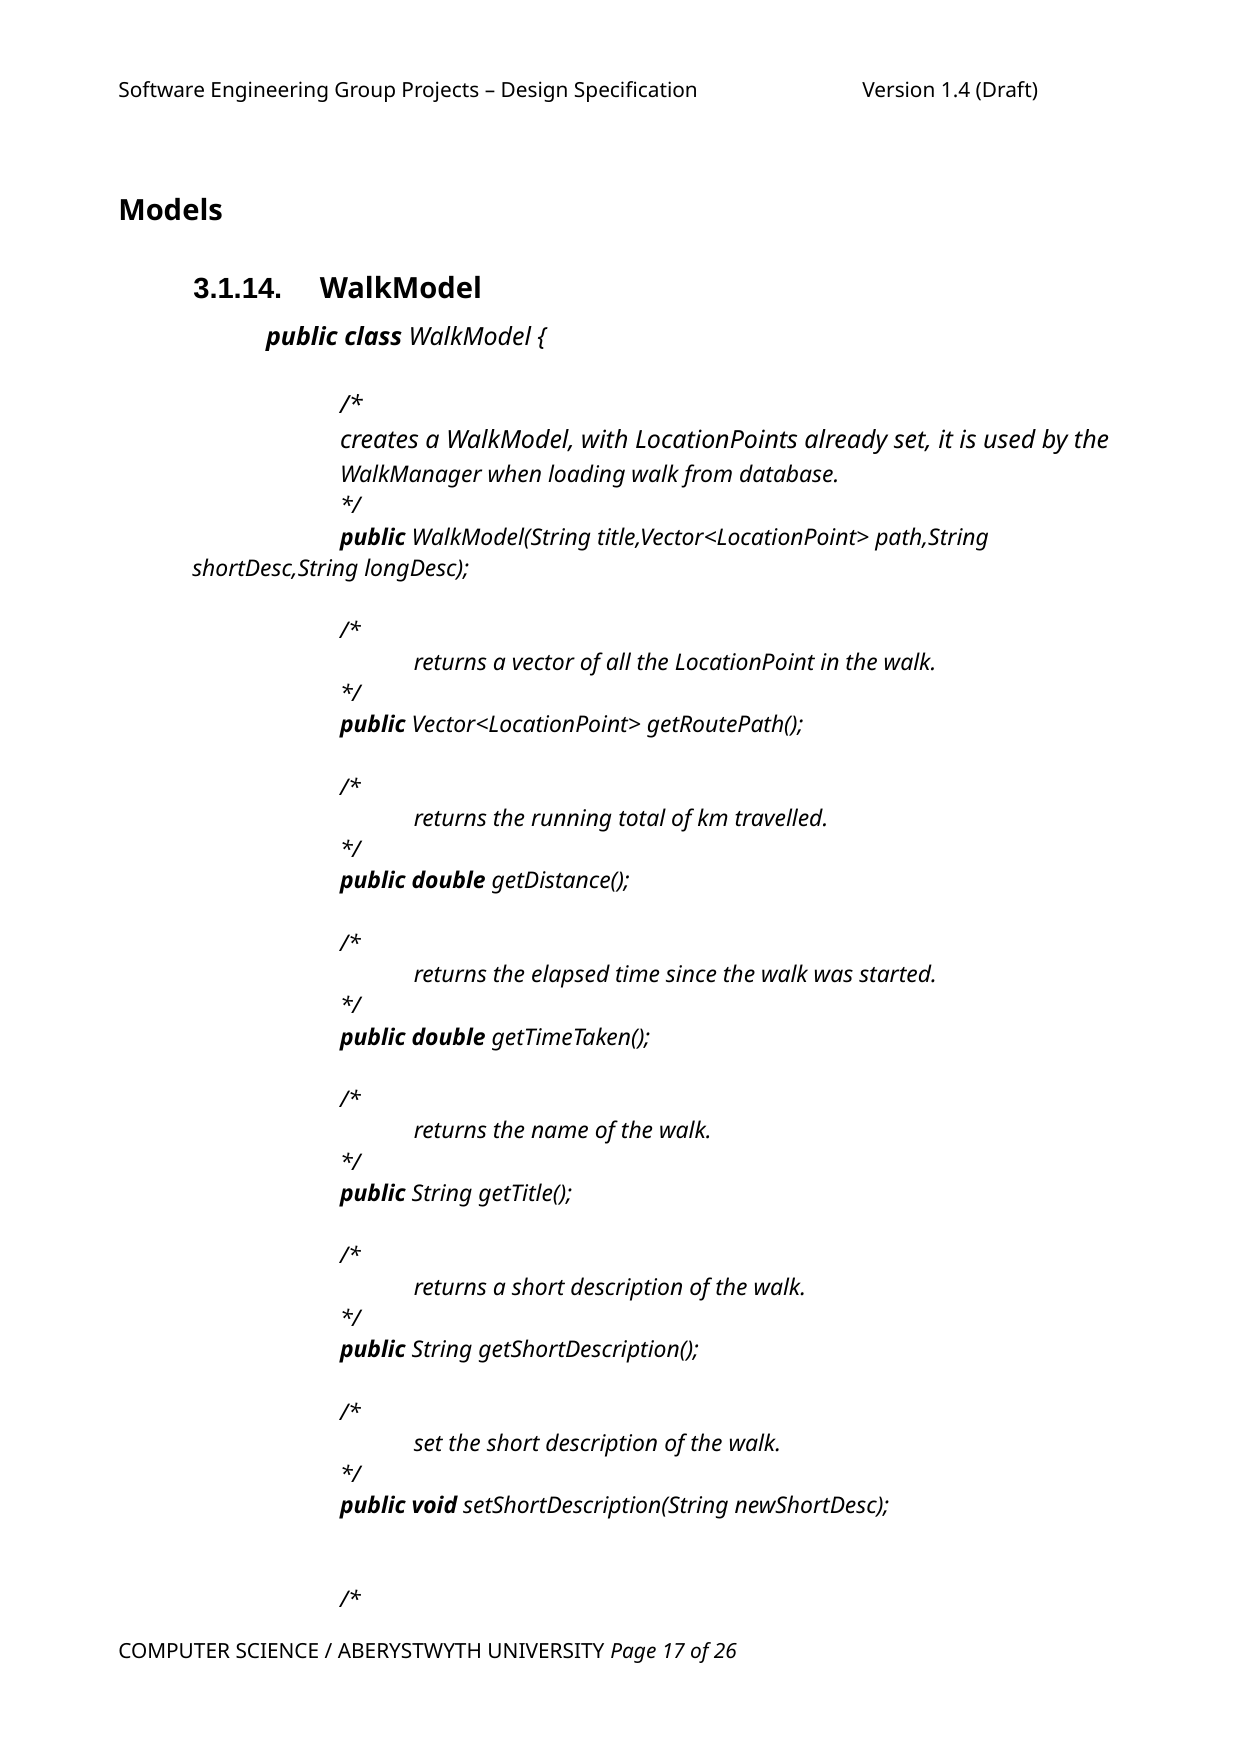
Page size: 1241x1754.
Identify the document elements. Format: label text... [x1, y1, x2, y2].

text */ [118, 833, 1122, 864]
text public Vector<LocationPoint> getRoutePath(); [118, 708, 1122, 739]
text */ [118, 489, 1122, 521]
text public String getTitle(); [118, 1177, 1122, 1208]
subtitle Models [118, 190, 1122, 229]
text returns the elapsed time since the walk was started. [118, 958, 1122, 989]
text public double getDistance(); [118, 864, 1122, 896]
text returns a short description of the walk. [118, 1271, 1122, 1302]
text /* [118, 927, 1122, 958]
text public void setShortDescription(String newShortDesc); [118, 1489, 1122, 1521]
text */ [118, 989, 1122, 1021]
text */ [118, 1458, 1122, 1489]
text /* [118, 1583, 1122, 1614]
text returns the name of the walk. [118, 1114, 1122, 1146]
text /* [118, 1396, 1122, 1427]
text */ [118, 1302, 1122, 1333]
text /* [118, 387, 1122, 421]
text public WalkModel(String title,Vector<LocationPoint> path,String shortDesc,String longDesc); [118, 521, 1122, 583]
text returns a vector of all the LocationPoint in the walk. [118, 646, 1122, 677]
text /* [118, 1083, 1122, 1114]
text returns the running total of km travelled. [118, 802, 1122, 833]
text */ [118, 1146, 1122, 1177]
text /* [118, 614, 1122, 646]
text public double getTimeTaken(); [118, 1021, 1122, 1052]
text public String getShortDescription(); [118, 1333, 1122, 1364]
text set the short description of the walk. [118, 1427, 1122, 1458]
text creates a WalkModel, with LocationPoints already set, it is used by the WalkManager when loading walk from database. [118, 421, 1122, 489]
text public class WalkModel { [118, 319, 1122, 353]
text */ [118, 677, 1122, 708]
subtitle WalkModel [193, 267, 1122, 307]
text /* [118, 1239, 1122, 1271]
text /* [118, 771, 1122, 802]
